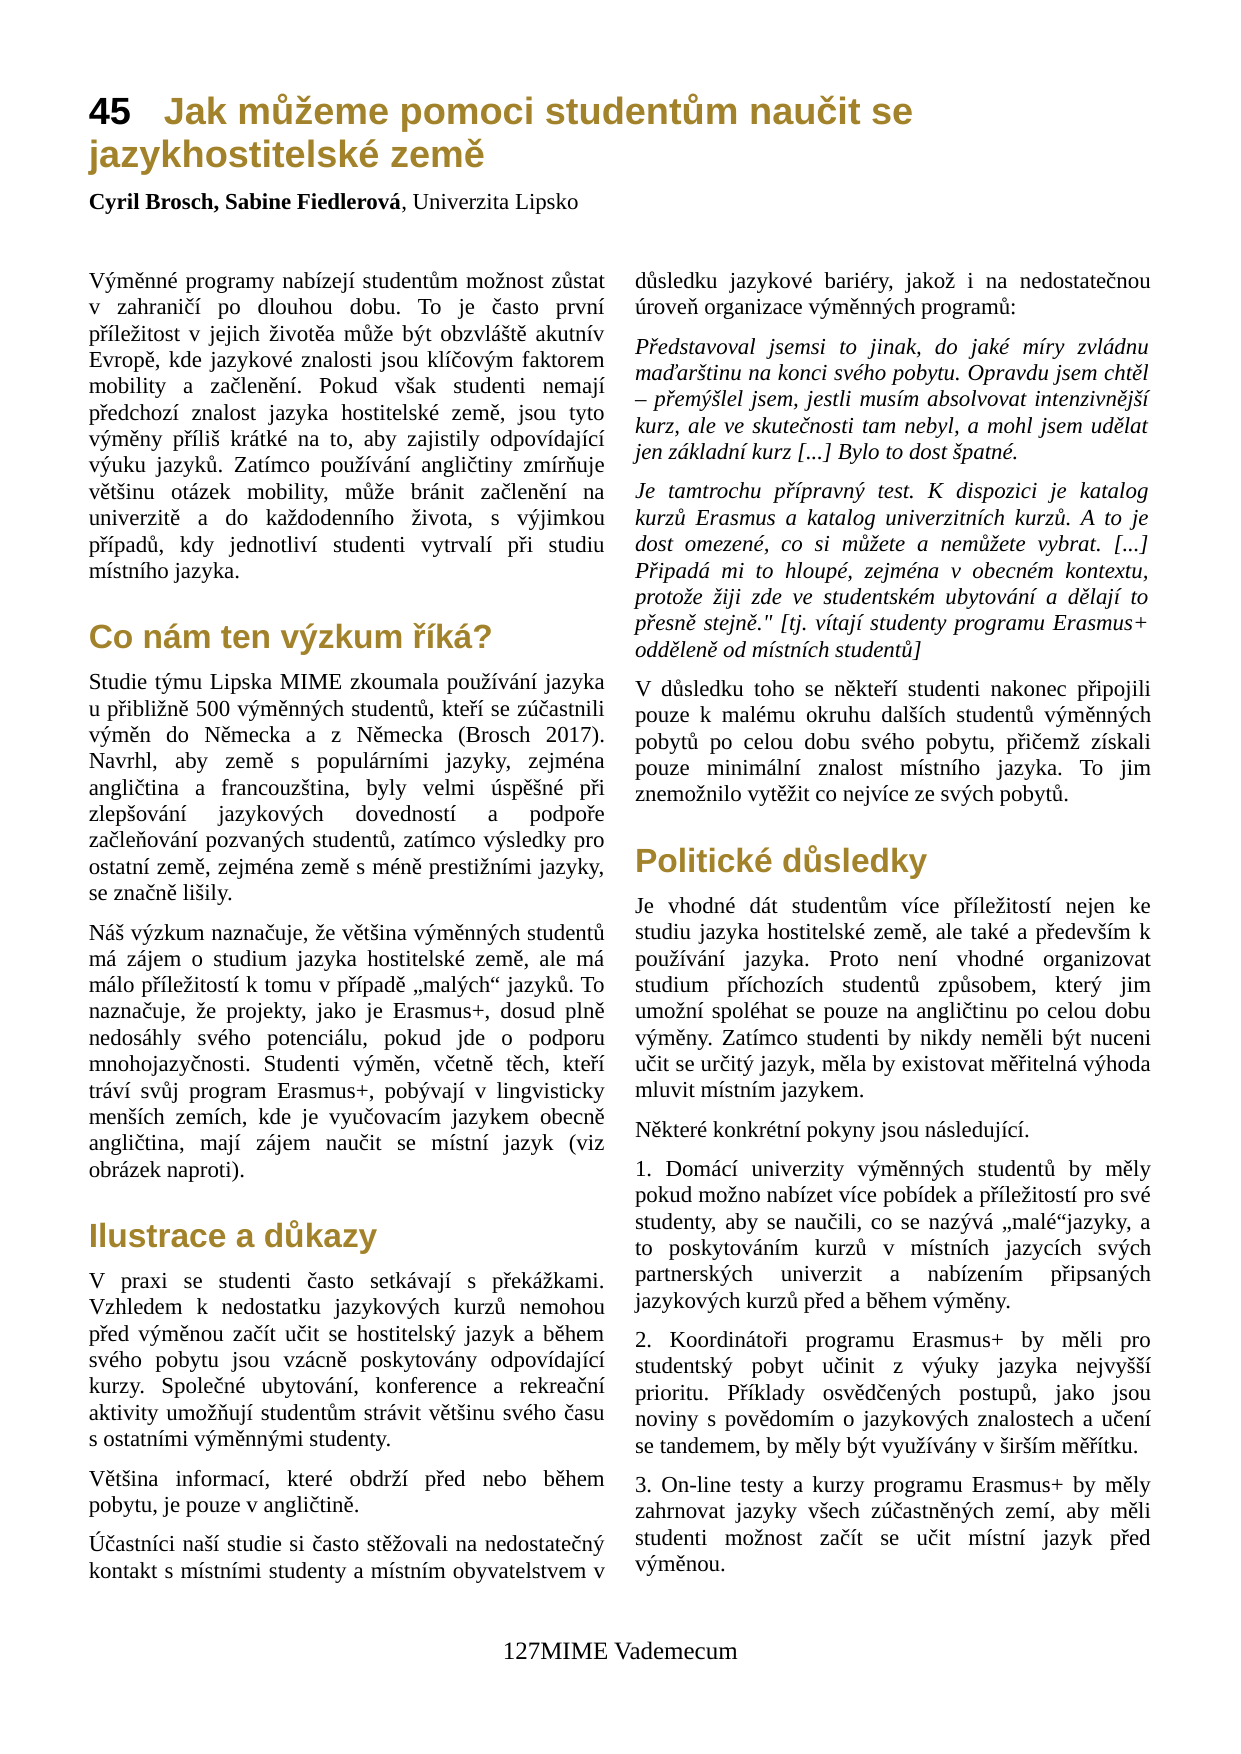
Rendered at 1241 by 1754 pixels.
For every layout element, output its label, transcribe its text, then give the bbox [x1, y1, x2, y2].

subtitle Ilustrace a důkazy [88, 1216, 605, 1254]
text Účastníci naší studie si často stěžovali na nedostatečný kontakt s místními studenty a místním obyvatelstvem v [88, 1530, 605, 1583]
text Náš výzkum naznačuje, že většina výměnných studentů má zájem o studium jazyka hostitelské země, ale má málo příležitostí k tomu v případě „malých“ jazyků. To naznačuje, že projekty, jako je Erasmus+, dosud plně nedosáhly svého potenciálu, pokud jde o podporu mnohojazyčnosti. Studenti výměn, včetně těch, kteří tráví svůj program Erasmus+, pobývají v lingvisticky menších zemích, kde je vyučovacím jazykem obecně angličtina, mají zájem naučit se místní jazyk (viz obrázek naproti). [88, 918, 605, 1182]
text Většina informací, které obdrží před nebo během pobytu, je pouze v angličtině. [88, 1464, 605, 1517]
subtitle Politické důsledky [635, 841, 1152, 879]
text 3. On-line testy a kurzy programu Erasmus+ by měly zahrnovat jazyky všech zúčastněných zemí, aby měli studenti možnost začít se učit místní jazyk před výměnou. [635, 1471, 1152, 1576]
text Představoval jsemsi to jinak, do jaké míry zvládnu maďarštinu na konci svého pobytu. Opravdu jsem chtěl – přemýšlel jsem, jestli musím absolvovat intenzivnější kurz, ale ve skutečnosti tam nebyl, a mohl jsem udělat jen základní kurz [...] Bylo to dost špatné. [635, 333, 1152, 464]
text Cyril Brosch, Sabine Fiedlerová, Univerzita Lipsko [88, 188, 1152, 215]
text V důsledku toho se někteří studenti nakonec připojili pouze k malému okruhu dalších studentů výměnných pobytů po celou dobu svého pobytu, přičemž získali pouze minimální znalost místního jazyka. To jim znemožnilo vytěžit co nejvíce ze svých pobytů. [635, 675, 1152, 807]
text Studie týmu Lipska MIME zkoumala používání jazyka u přibližně 500 výměnných studentů, kteří se zúčastnili výměn do Německa a z Německa (Brosch 2017). Navrhl, aby země s populárními jazyky, zejména angličtina a francouzština, byly velmi úspěšné při zlepšování jazykových dovedností a podpoře začleňování pozvaných studentů, zatímco výsledky pro ostatní země, zejména země s méně prestižními jazyky, se značně lišily. [88, 668, 605, 906]
text Některé konkrétní pokyny jsou následující. [635, 1116, 1152, 1142]
subtitle Co nám ten výzkum říká? [88, 617, 605, 656]
text Je tamtrochu přípravný test. K dispozici je katalog kurzů Erasmus a katalog univerzitních kurzů. A to je dost omezené, co si můžete a nemůžete vybrat. [...] Připadá mi to hloupé, zejména v obecném kontextu, protože žiji zde ve studentském ubytování a dělají to přesně stejně." [tj. vítají studenty programu Erasmus+ odděleně od místních studentů] [635, 478, 1152, 662]
text 2. Koordinátoři programu Erasmus+ by měli pro studentský pobyt učinit z výuky jazyka nejvyšší prioritu. Příklady osvědčených postupů, jako jsou noviny s povědomím o jazykových znalostech a učení se tandemem, by měly být využívány v širším měřítku. [635, 1326, 1152, 1458]
text V praxi se studenti často setkávají s překážkami. Vzhledem k nedostatku jazykových kurzů nemohou před výměnou začít učit se hostitelský jazyk a během svého pobytu jsou vzácně poskytovány odpovídající kurzy. Společné ubytování, konference a rekreační aktivity umožňují studentům strávit většinu svého času s ostatními výměnnými studenty. [88, 1267, 605, 1452]
subtitle Jak můžeme pomoci studentům naučit se jazykhostitelské země [88, 88, 1152, 176]
text Výměnné programy nabízejí studentům možnost zůstat v zahraničí po dlouhou dobu. To je často první příležitost v jejich životěa může být obzvláště akutnív Evropě, kde jazykové znalosti jsou klíčovým faktorem mobility a začlenění. Pokud však studenti nemají předchozí znalost jazyka hostitelské země, jsou tyto výměny příliš krátké na to, aby zajistily odpovídající výuku jazyků. Zatímco používání angličtiny zmírňuje většinu otázek mobility, může bránit začlenění na univerzitě a do každodenního života, s výjimkou případů, kdy jednotliví studenti vytrvalí při studiu místního jazyka. [88, 267, 605, 583]
text Je vhodné dát studentům více příležitostí nejen ke studiu jazyka hostitelské země, ale také a především k používání jazyka. Proto není vhodné organizovat studium příchozích studentů způsobem, který jim umožní spoléhat se pouze na angličtinu po celou dobu výměny. Zatímco studenti by nikdy neměli být nuceni učit se určitý jazyk, měla by existovat měřitelná výhoda mluvit místním jazykem. [635, 892, 1152, 1103]
text důsledku jazykové bariéry, jakož i na nedostatečnou úroveň organizace výměnných programů: [635, 267, 1152, 320]
text 1. Domácí univerzity výměnných studentů by měly pokud možno nabízet více pobídek a příležitostí pro své studenty, aby se naučili, co se nazývá „malé“jazyky, a to poskytováním kurzů v místních jazycích svých partnerských univerzit a nabízením připsaných jazykových kurzů před a během výměny. [635, 1155, 1152, 1313]
